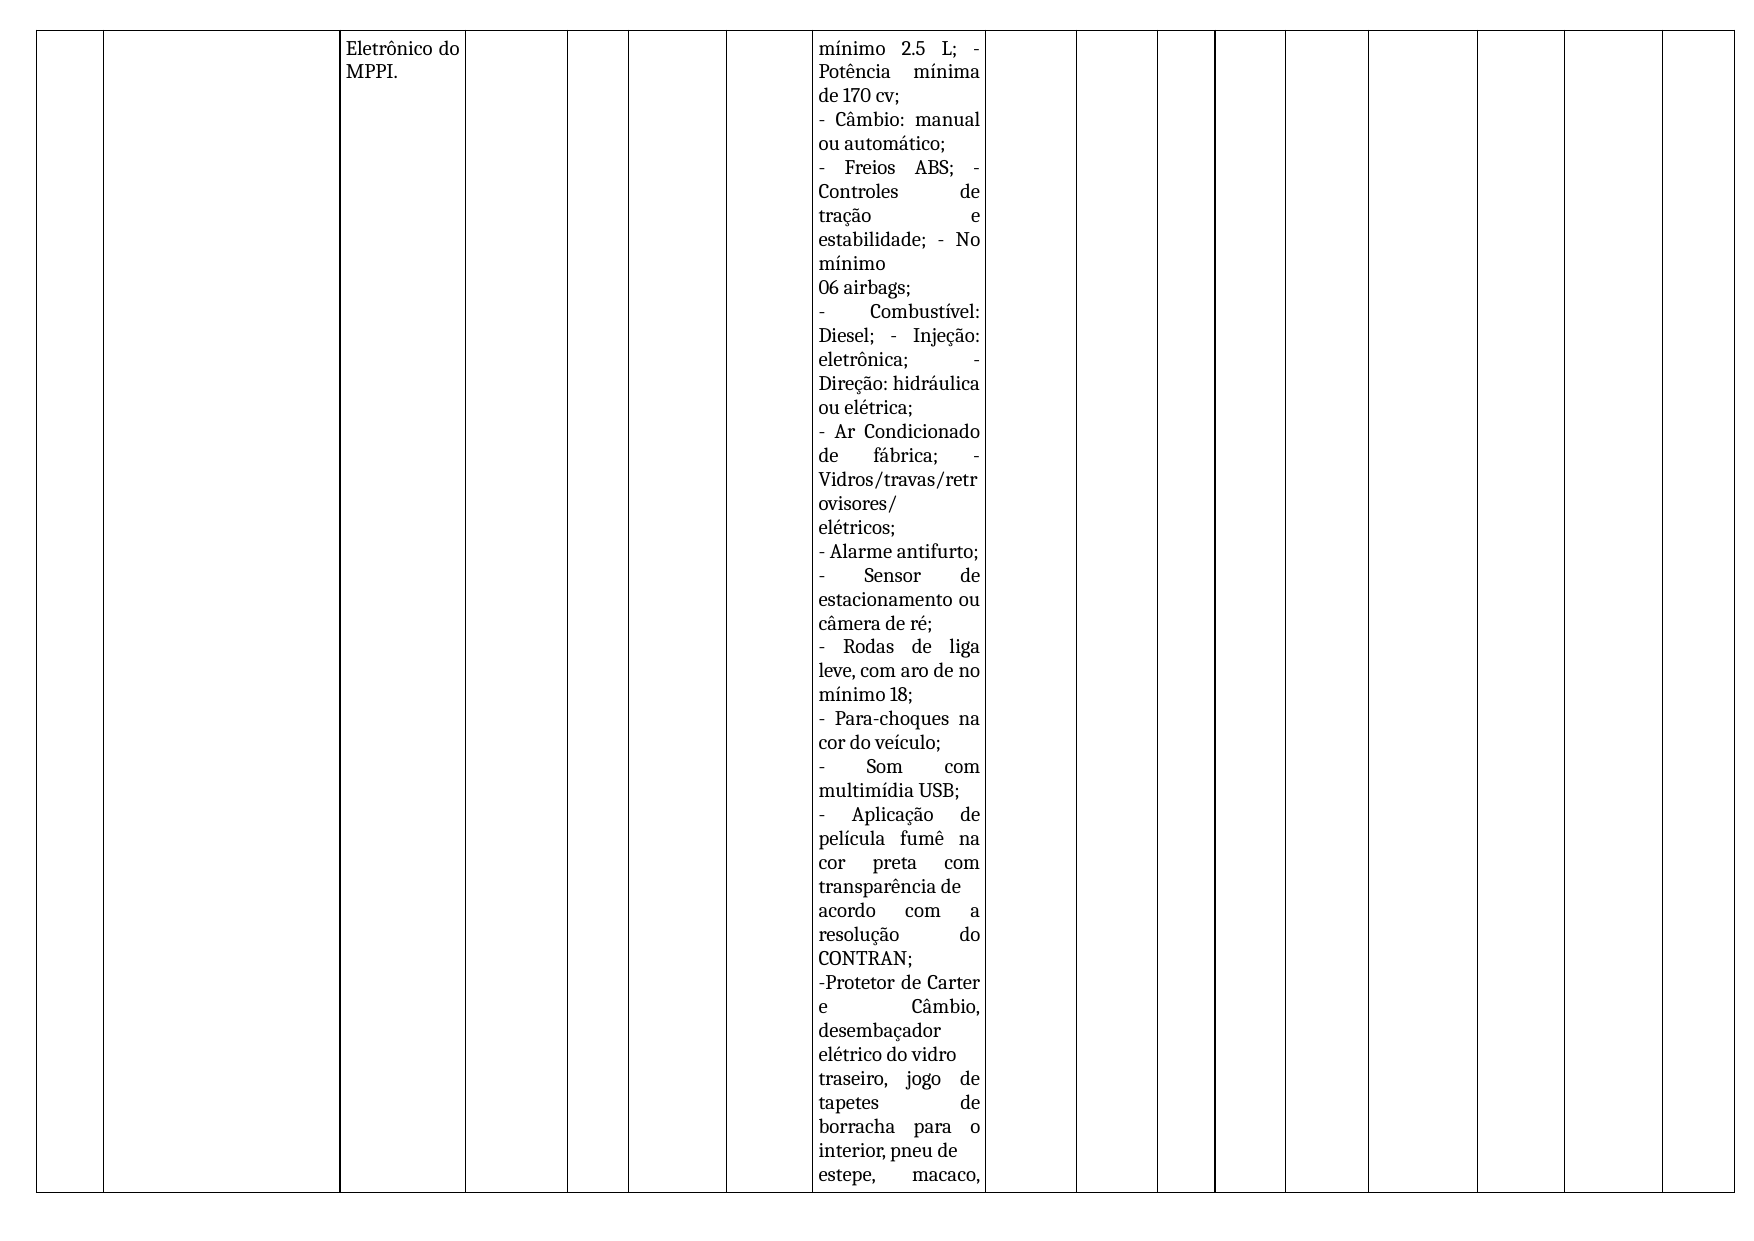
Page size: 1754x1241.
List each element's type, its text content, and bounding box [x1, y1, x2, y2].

table_cell [986, 31, 1076, 1192]
table_cell [1158, 31, 1214, 1192]
table_cell mínimo 2.5 L; - Potência mínima de 170 cv; - Câmbio: manual ou automático; - Freios ABS; - Controles de tração e estabilidade; - No mínimo 06 airbags; - Combustível: Diesel; - Injeção: eletrônica; - Direção: hidráulica ou elétrica; - Ar Condicionado de fábrica; -Vidros/travas/retrovisores/ elétricos; - Alarme antifurto; - Sensor de estacionamento ou câmera de ré; - Rodas de liga leve, com aro de no mínimo 18; - Para-choques na cor do veículo; - Som com multimídia USB; - Aplicação de película fumê na cor preta com transparência de acordo com a resolução do CONTRAN; -Protetor de Carter e Câmbio, desembaçador elétrico do vidro traseiro, jogo de tapetes de borracha para o interior, pneu de estepe, macaco, [813, 31, 985, 1192]
table_cell [1216, 31, 1285, 1192]
table_cell [1663, 31, 1734, 1192]
table_cell Eletrônico do MPPI. [341, 31, 465, 1192]
table_cell [104, 31, 339, 1192]
table_cell [1369, 31, 1477, 1192]
table_cell [1286, 31, 1368, 1192]
table_cell [568, 31, 628, 1192]
table_cell [1565, 31, 1662, 1192]
table_cell [1077, 31, 1157, 1192]
table_cell [629, 31, 726, 1192]
table_cell [727, 31, 812, 1192]
table_cell [1478, 31, 1564, 1192]
table_cell [37, 31, 103, 1192]
table_cell [466, 31, 567, 1192]
